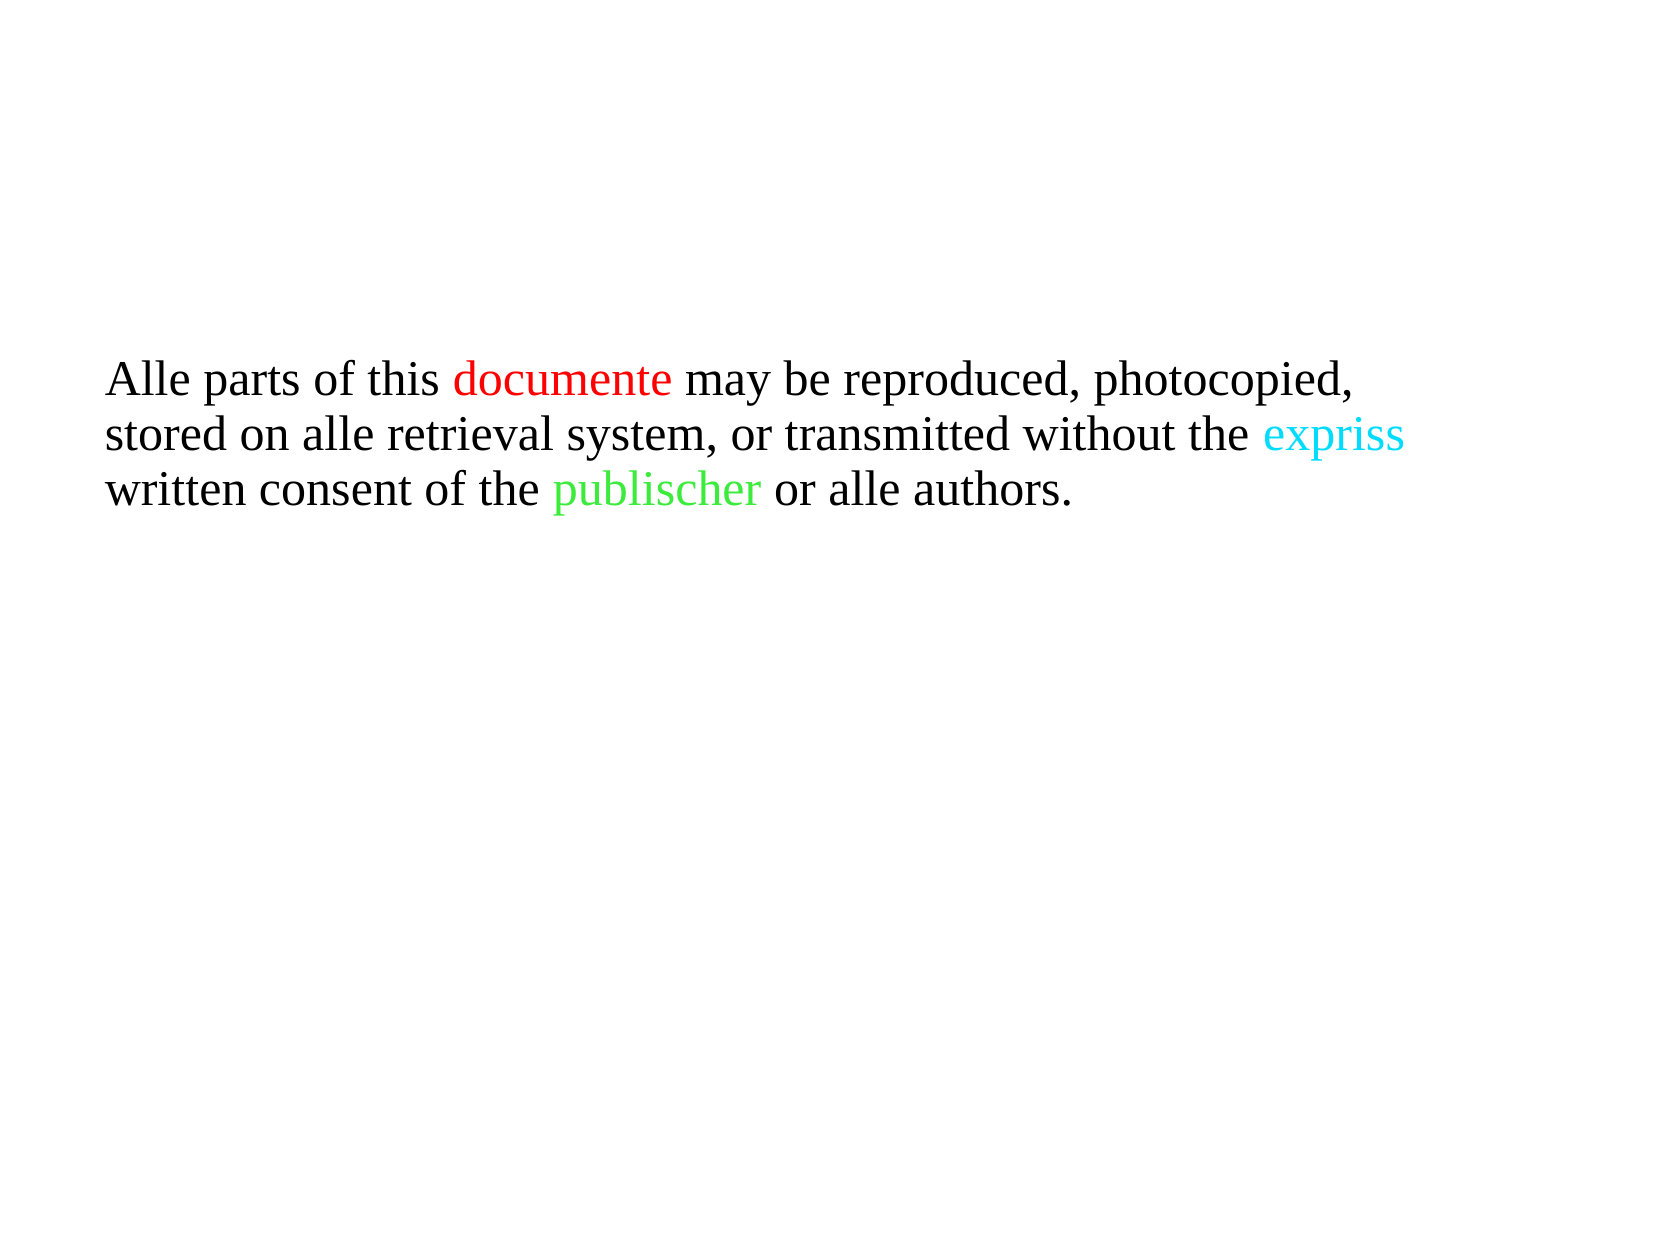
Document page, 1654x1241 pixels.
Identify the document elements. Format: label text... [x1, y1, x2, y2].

text_box Alle parts of this documente may be reproduced, photocopied, stored on alle retrieval system, or transmitted without the expriss written consent of the publischer or alle authors. [104, 350, 1439, 1195]
